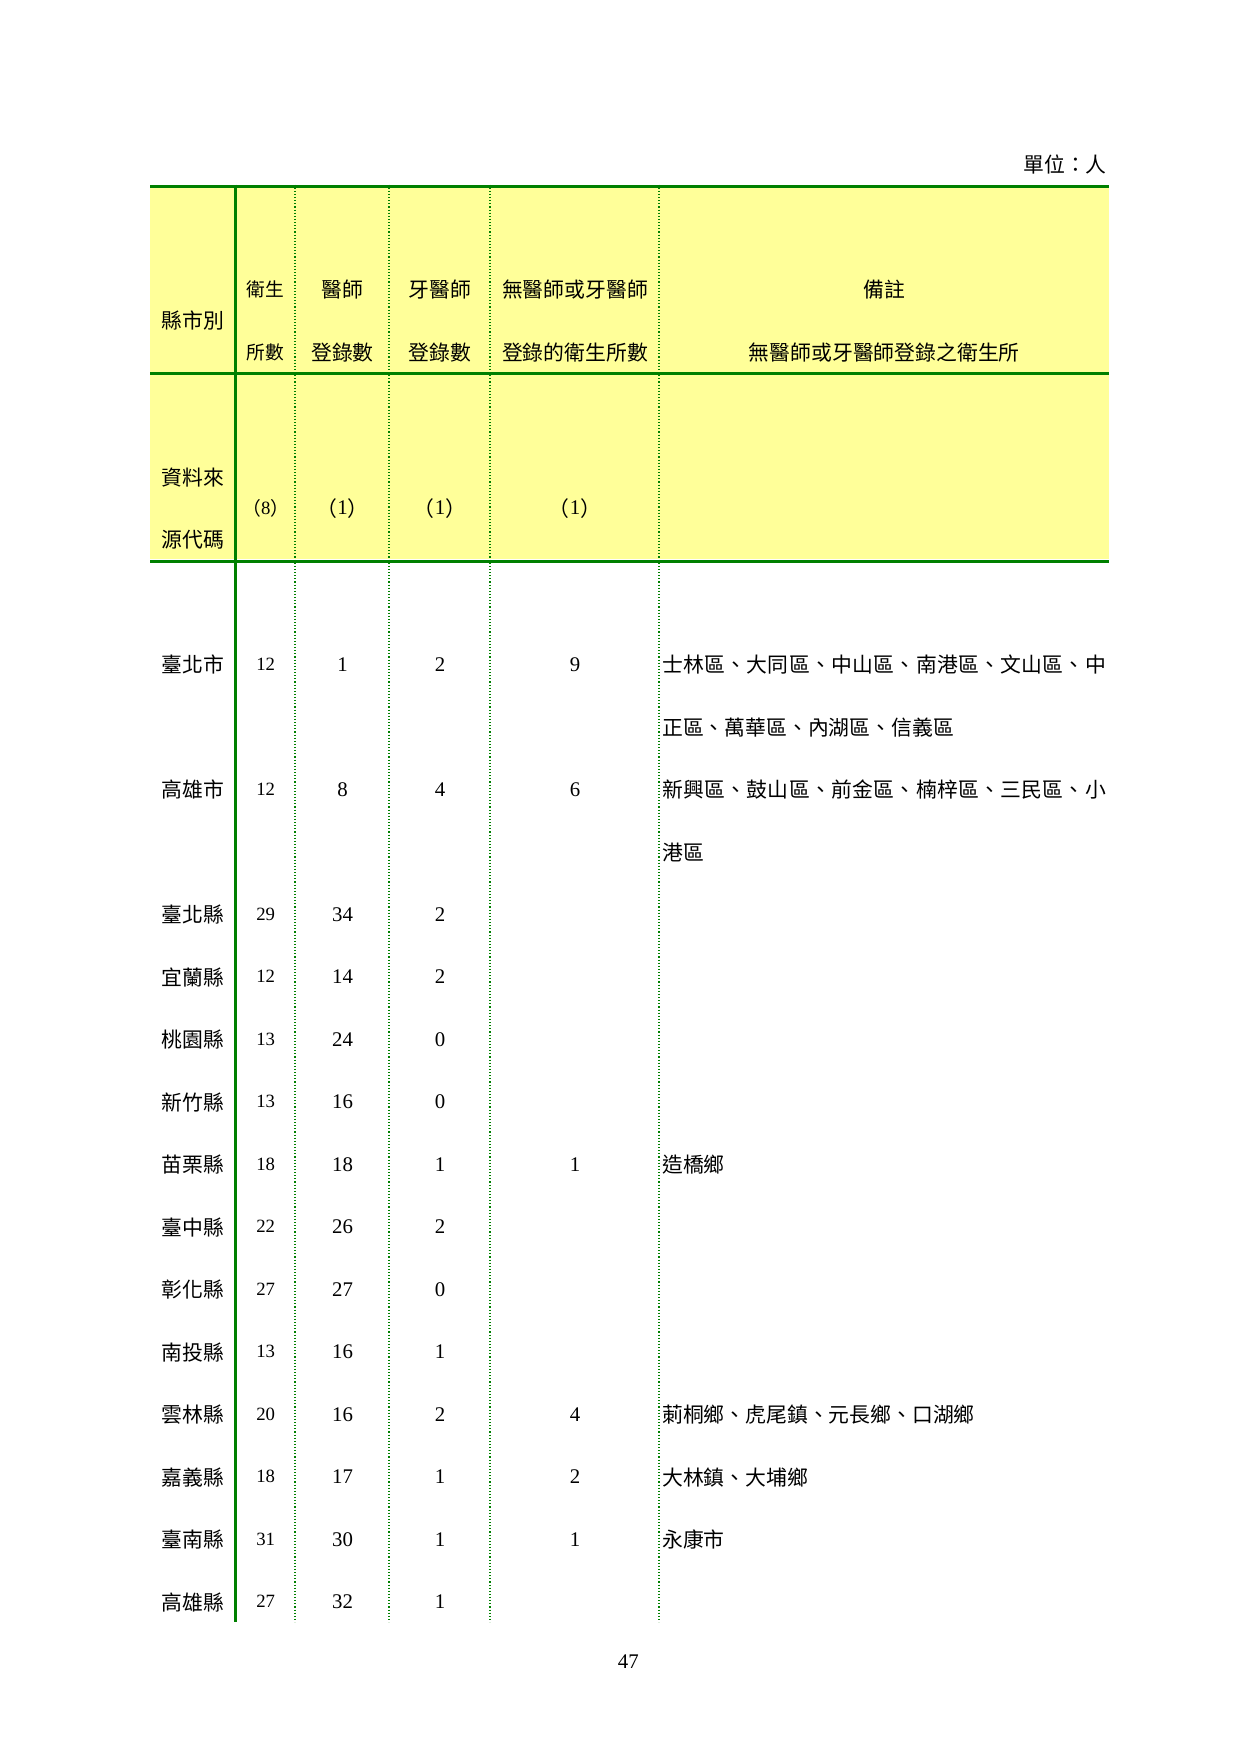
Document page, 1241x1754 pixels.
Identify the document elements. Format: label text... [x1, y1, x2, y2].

table_cell 26 [295, 1185, 389, 1247]
table_header [236, 122, 295, 184]
table_cell （1） [490, 375, 659, 559]
table_cell 18 [237, 1122, 295, 1184]
table_cell 13 [237, 1310, 295, 1372]
table_cell [659, 872, 1109, 934]
table_cell 13 [237, 997, 295, 1059]
table_cell 30 [295, 1497, 389, 1559]
table_cell [659, 1310, 1109, 1372]
table_cell 29 [237, 872, 295, 934]
table_header [389, 122, 490, 184]
table_cell 24 [295, 997, 389, 1059]
table_cell 1 [490, 1497, 659, 1559]
table_cell 16 [295, 1372, 389, 1434]
table_cell [659, 935, 1109, 997]
table_cell 1 [389, 1310, 490, 1372]
table_cell 宜蘭縣 [150, 935, 234, 997]
table_cell [490, 1560, 659, 1622]
table_cell 新竹縣 [150, 1060, 234, 1122]
table_cell 4 [389, 747, 490, 872]
table_cell 1 [295, 563, 389, 747]
table_cell 牙醫師 登錄數 [389, 188, 490, 372]
table_cell 臺南縣 [150, 1497, 234, 1559]
table_header 單位：人 [659, 122, 1109, 184]
table_cell 0 [389, 1247, 490, 1309]
table_cell 衛生 所數 [237, 188, 295, 372]
table_cell 高雄縣 [150, 1560, 234, 1622]
table_cell 2 [389, 1372, 490, 1434]
table_cell [490, 935, 659, 997]
table_cell 醫師 登錄數 [295, 188, 389, 372]
table_cell [490, 1247, 659, 1309]
table_cell 2 [490, 1435, 659, 1497]
table_cell 27 [237, 1247, 295, 1309]
table_cell 新興區、鼓山區、前金區、楠梓區、三民區、小港區 [659, 747, 1109, 872]
table_cell 16 [295, 1310, 389, 1372]
table_cell 31 [237, 1497, 295, 1559]
table_cell 14 [295, 935, 389, 997]
table_cell 無醫師或牙醫師登錄的衛生所數 [490, 188, 659, 372]
table_cell 苗栗縣 [150, 1122, 234, 1184]
table_cell 0 [389, 997, 490, 1059]
table_cell 1 [389, 1435, 490, 1497]
table_cell 12 [237, 563, 295, 747]
table_cell 臺北縣 [150, 872, 234, 934]
table_cell 2 [389, 935, 490, 997]
table_cell 9 [490, 563, 659, 747]
table_cell [659, 375, 1109, 559]
table_cell [659, 1560, 1109, 1622]
table_cell 2 [389, 1185, 490, 1247]
table_cell 22 [237, 1185, 295, 1247]
table_header [295, 122, 389, 184]
table_cell 12 [237, 935, 295, 997]
table_cell [490, 872, 659, 934]
table_cell [490, 1185, 659, 1247]
table_cell 18 [237, 1435, 295, 1497]
table_cell 莿桐鄉、虎尾鎮、元長鄉、口湖鄉 [659, 1372, 1109, 1434]
table_cell 27 [237, 1560, 295, 1622]
table_cell [659, 1060, 1109, 1122]
table_cell 南投縣 [150, 1310, 234, 1372]
table_cell 臺中縣 [150, 1185, 234, 1247]
table_cell （1） [389, 375, 490, 559]
table_cell 2 [389, 563, 490, 747]
table_cell （8） [237, 375, 295, 559]
table_cell [659, 1247, 1109, 1309]
table_cell 永康市 [659, 1497, 1109, 1559]
table_cell 2 [389, 872, 490, 934]
table_cell 備註 無醫師或牙醫師登錄之衛生所 [659, 188, 1109, 372]
table_cell 1 [490, 1122, 659, 1184]
table_cell 0 [389, 1060, 490, 1122]
table_cell 6 [490, 747, 659, 872]
table_cell 34 [295, 872, 389, 934]
table_cell 資料來源代碼 [150, 375, 234, 559]
table_cell [659, 997, 1109, 1059]
table_header [150, 122, 236, 184]
table_cell 12 [237, 747, 295, 872]
table_cell 雲林縣 [150, 1372, 234, 1434]
table_cell 高雄市 [150, 747, 234, 872]
table_cell 32 [295, 1560, 389, 1622]
table_cell 20 [237, 1372, 295, 1434]
table_cell 縣市別 [150, 188, 234, 372]
table_cell 桃園縣 [150, 997, 234, 1059]
table_cell 大林鎮、大埔鄉 [659, 1435, 1109, 1497]
table_cell [490, 1060, 659, 1122]
table_cell 13 [237, 1060, 295, 1122]
table_cell 1 [389, 1122, 490, 1184]
table_cell [659, 1185, 1109, 1247]
table_cell 1 [389, 1497, 490, 1559]
table_cell 臺北市 [150, 563, 234, 747]
table_cell 16 [295, 1060, 389, 1122]
table_cell 18 [295, 1122, 389, 1184]
table_cell 彰化縣 [150, 1247, 234, 1309]
table_cell 8 [295, 747, 389, 872]
table_cell 1 [389, 1560, 490, 1622]
table_cell （1） [295, 375, 389, 559]
table_cell 27 [295, 1247, 389, 1309]
table_cell 4 [490, 1372, 659, 1434]
table_cell 嘉義縣 [150, 1435, 234, 1497]
table_cell [490, 997, 659, 1059]
table_cell 士林區、大同區、中山區、南港區、文山區、中正區、萬華區、內湖區、信義區 [659, 563, 1109, 747]
table_cell 17 [295, 1435, 389, 1497]
table_header [490, 122, 659, 184]
table_cell [490, 1310, 659, 1372]
table_cell 造橋鄉 [659, 1122, 1109, 1184]
